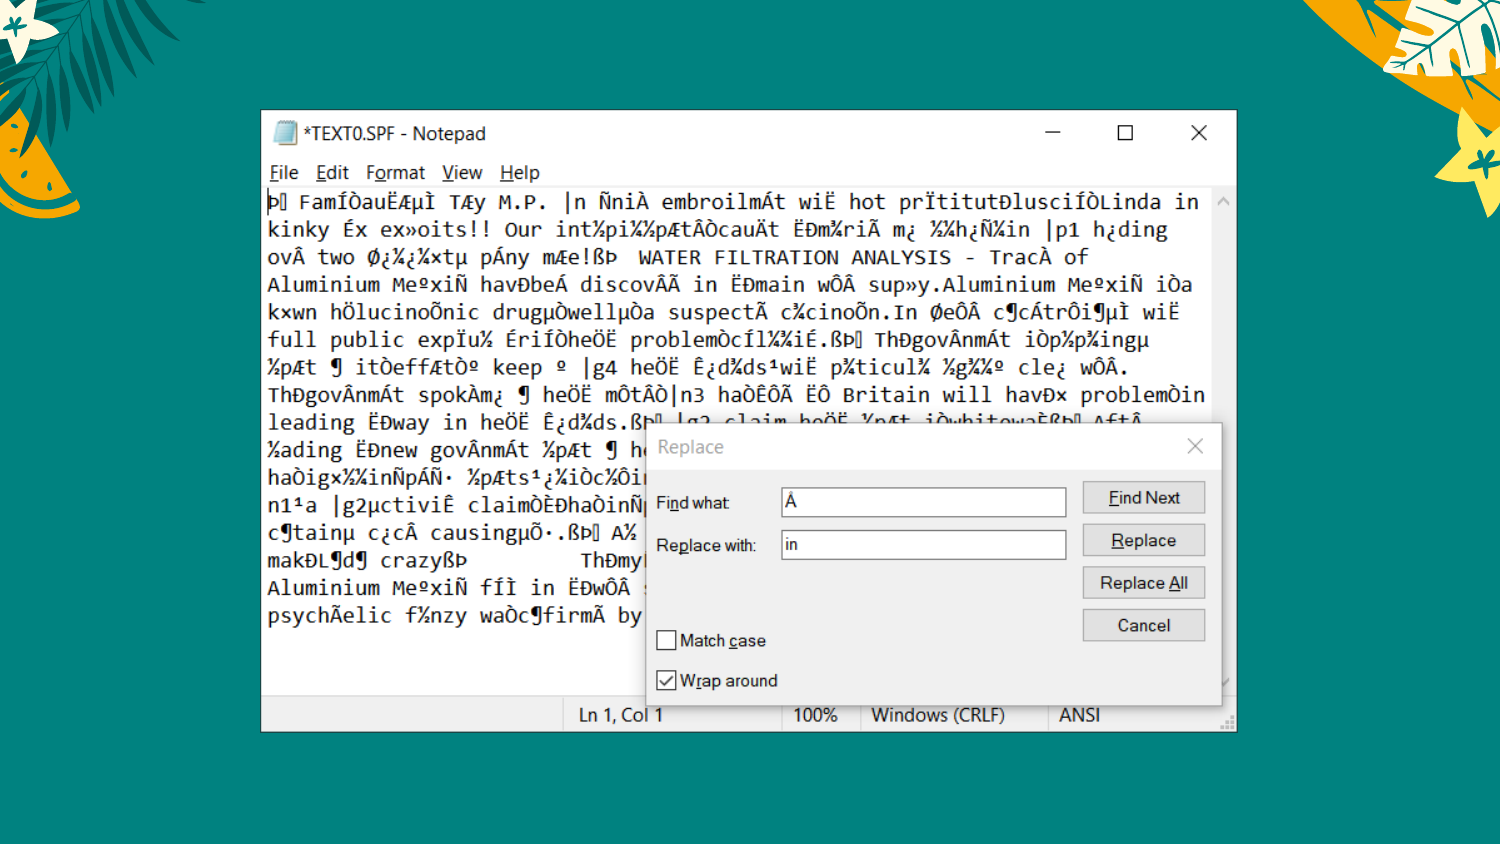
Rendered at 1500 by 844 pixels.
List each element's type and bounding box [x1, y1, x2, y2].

picture [260, 109, 1238, 733]
